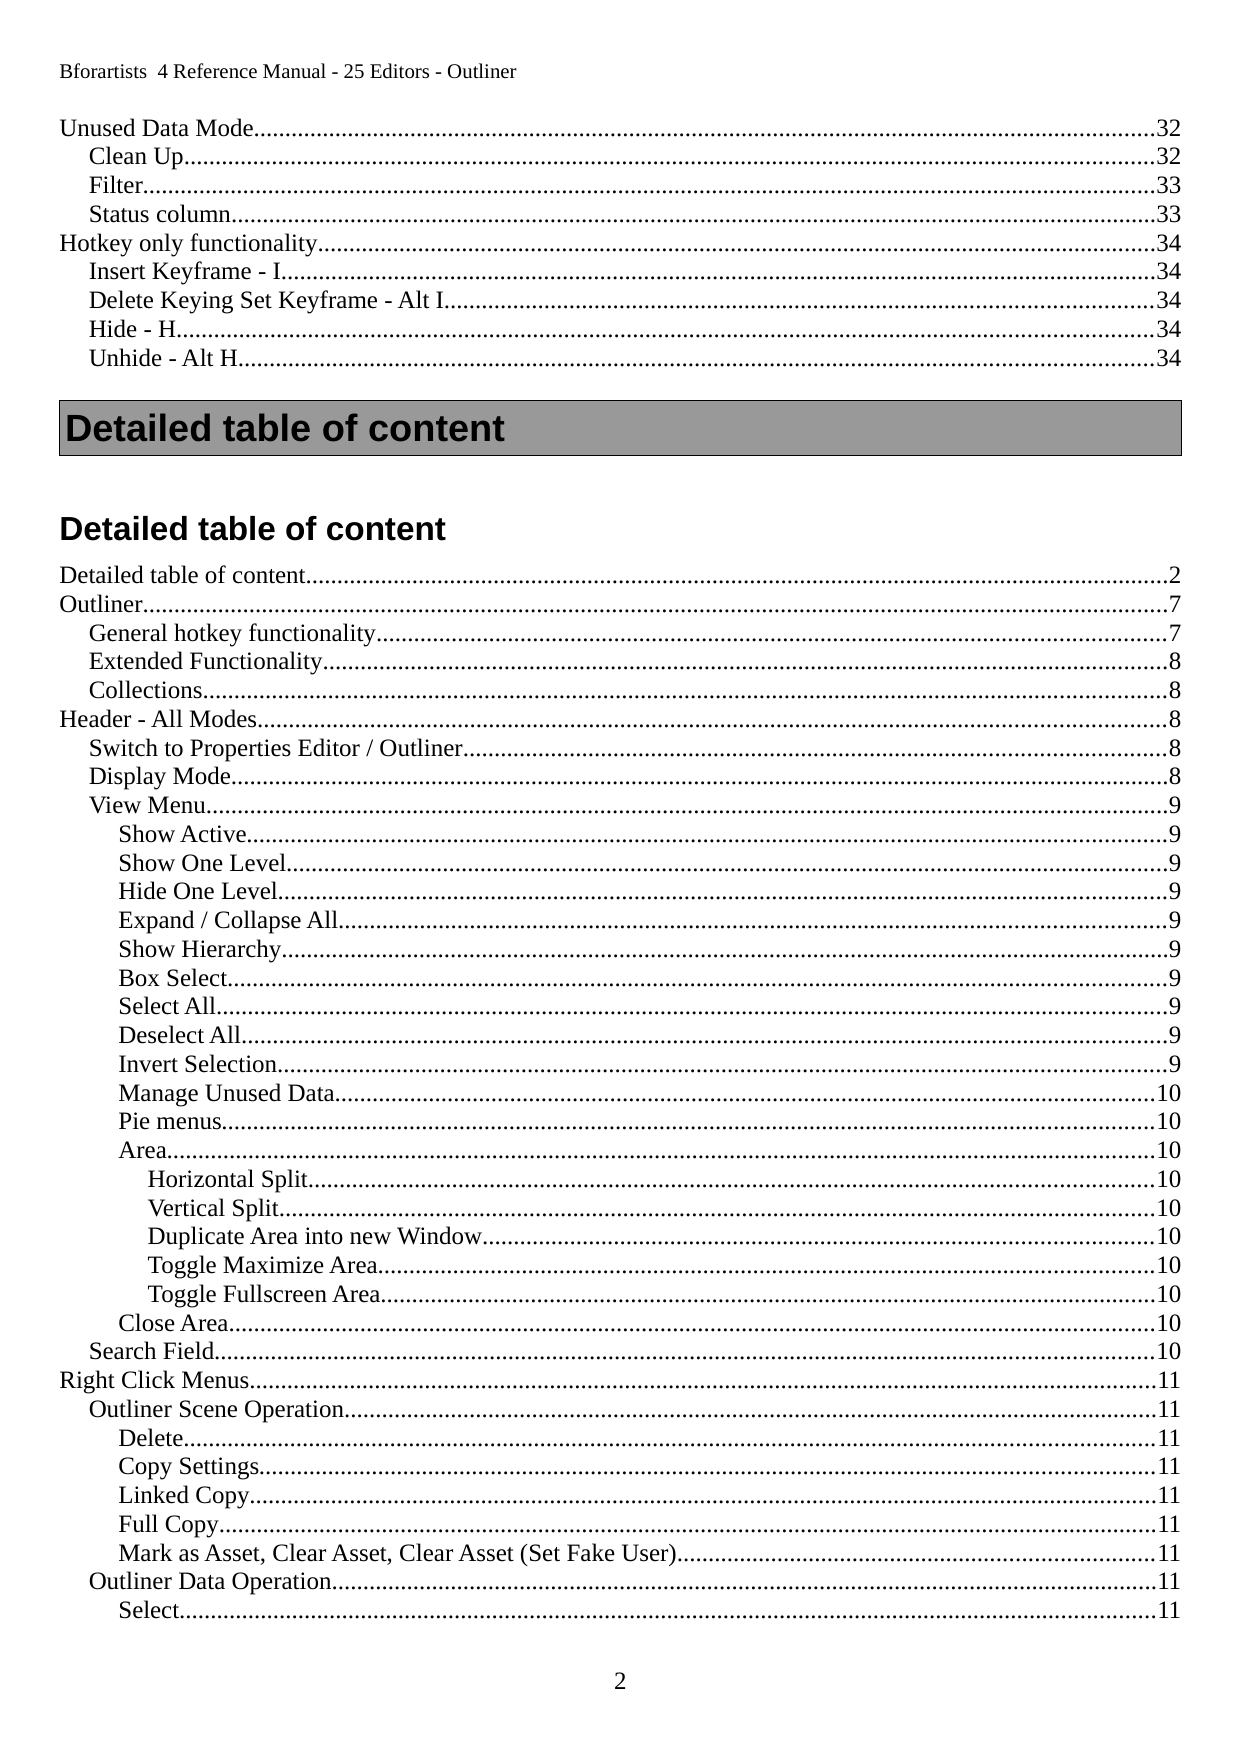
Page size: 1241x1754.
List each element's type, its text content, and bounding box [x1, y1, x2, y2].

text General hotkey functionality 7 [88, 618, 1181, 646]
text Copy Settings 11 [118, 1451, 1181, 1480]
text Hide One Level 9 [118, 876, 1181, 905]
text Full Copy 11 [118, 1509, 1181, 1538]
text View Menu 9 [88, 790, 1181, 819]
text Unused Data Mode 32 [59, 113, 1181, 141]
text Box Select 9 [118, 963, 1181, 991]
text Close Area 10 [118, 1308, 1181, 1336]
text Pie menus 10 [118, 1106, 1181, 1135]
text Insert Keyframe - I 34 [88, 256, 1181, 285]
text Show Hierarchy 9 [118, 934, 1181, 963]
text Outliner 7 [59, 589, 1181, 618]
subtitle Detailed table of content [59, 509, 1181, 548]
text Extended Functionality 8 [88, 646, 1181, 675]
text Select 11 [118, 1595, 1181, 1624]
text Duplicate Area into new Window 10 [147, 1221, 1181, 1250]
text Switch to Properties Editor / Outliner 8 [88, 733, 1181, 761]
text Collections 8 [88, 675, 1181, 704]
text Horizontal Split 10 [147, 1164, 1181, 1193]
text Hotkey only functionality 34 [59, 228, 1181, 256]
text Right Click Menus 11 [59, 1365, 1181, 1394]
text Clean Up 32 [88, 141, 1181, 170]
table_header Detailed table of content [60, 401, 1181, 455]
text Toggle Maximize Area 10 [147, 1250, 1181, 1279]
text Invert Selection 9 [118, 1049, 1181, 1078]
text Detailed table of content 2 [59, 560, 1181, 589]
text Deselect All 9 [118, 1020, 1181, 1049]
text Manage Unused Data 10 [118, 1078, 1181, 1106]
text Unhide - Alt H 34 [88, 343, 1181, 371]
text Filter 33 [88, 170, 1181, 199]
text Outliner Data Operation 11 [88, 1566, 1181, 1595]
text Select All 9 [118, 991, 1181, 1020]
text Outliner Scene Operation 11 [88, 1394, 1181, 1423]
text Delete Keying Set Keyframe - Alt I 34 [88, 285, 1181, 314]
text Delete 11 [118, 1423, 1181, 1451]
text Header - All Modes 8 [59, 704, 1181, 733]
text Toggle Fullscreen Area 10 [147, 1279, 1181, 1308]
text Show One Level 9 [118, 848, 1181, 876]
text Display Mode 8 [88, 761, 1181, 790]
text Area 10 [118, 1135, 1181, 1164]
text Vertical Split 10 [147, 1193, 1181, 1221]
text Mark as Asset, Clear Asset, Clear Asset (Set Fake User) 11 [118, 1538, 1181, 1566]
text Show Active 9 [118, 819, 1181, 848]
text Expand / Collapse All 9 [118, 905, 1181, 934]
text Status column 33 [88, 199, 1181, 228]
text Linked Copy 11 [118, 1480, 1181, 1509]
text Search Field 10 [88, 1336, 1181, 1365]
text Hide - H 34 [88, 314, 1181, 343]
